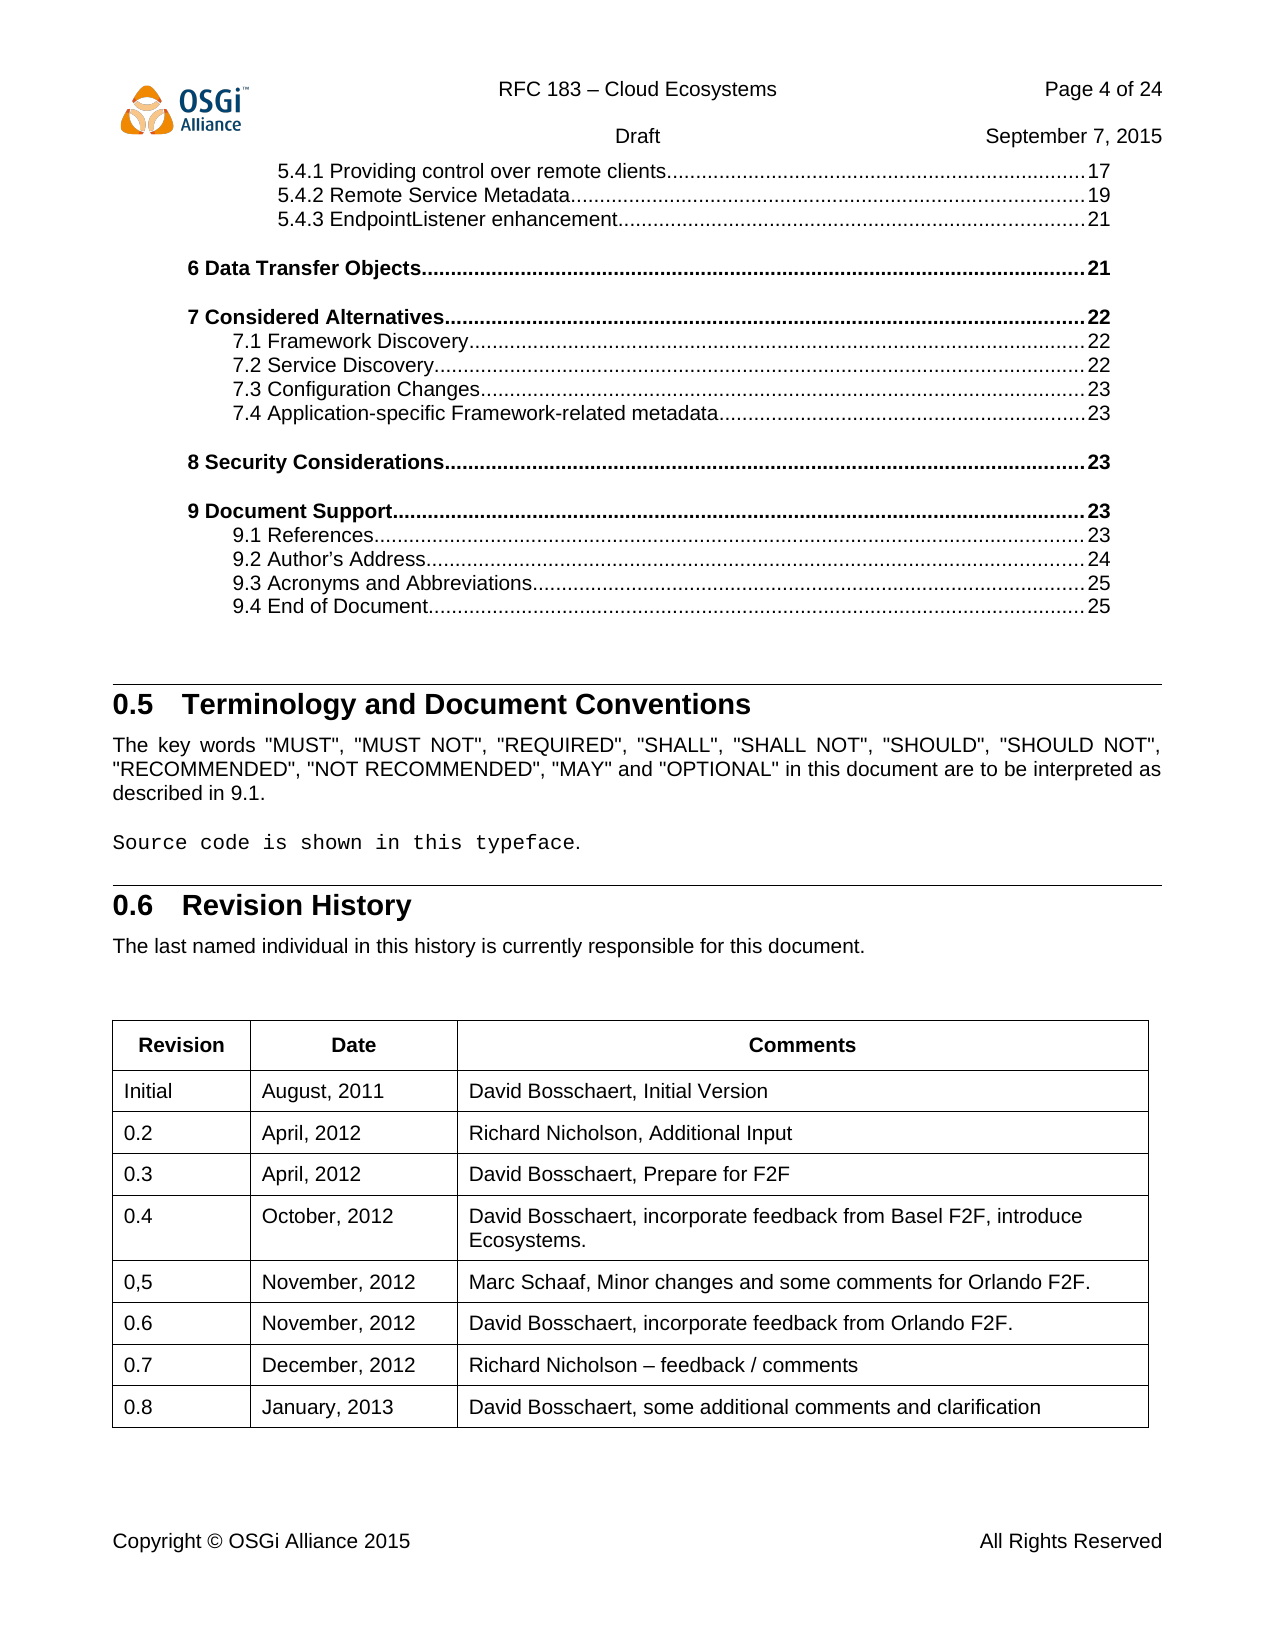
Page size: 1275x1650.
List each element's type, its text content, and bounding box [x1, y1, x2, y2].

table_cell October, 2012 [251, 1196, 457, 1260]
table_cell David Bosschaert, incorporate feedback from Basel F2F, introduce Ecosystems. [458, 1196, 1148, 1260]
text Source code is shown in this typeface. [112, 830, 1162, 856]
table_cell 0.8 [113, 1386, 250, 1427]
table_header Comments [458, 1021, 1148, 1069]
table_header Date [251, 1021, 457, 1069]
text 9.4 End of Document 25 [232, 594, 1162, 618]
text 7 Considered Alternatives 22 [187, 305, 1162, 329]
table_cell 0.7 [113, 1345, 250, 1385]
table_cell 0.3 [113, 1154, 250, 1194]
text 9.3 Acronyms and Abbreviations 25 [232, 570, 1162, 594]
table_cell January, 2013 [251, 1386, 457, 1427]
subtitle Revision History [112, 886, 1162, 922]
text 7.3 Configuration Changes 23 [232, 377, 1162, 401]
subtitle Terminology and Document Conventions [112, 685, 1162, 721]
table_cell August, 2011 [251, 1071, 457, 1111]
table_cell December, 2012 [251, 1345, 457, 1385]
table_cell April, 2012 [251, 1112, 457, 1153]
text 7.4 Application-specific Framework-related metadata 23 [232, 401, 1162, 424]
table_cell 0.4 [113, 1196, 250, 1260]
table_header Revision [113, 1021, 250, 1069]
text 9.1 References 23 [232, 522, 1162, 546]
text 5.4.1 Providing control over remote clients 17 [277, 159, 1162, 183]
table_cell Marc Schaaf, Minor changes and some comments for Orlando F2F. [458, 1261, 1148, 1302]
table_cell 0,5 [113, 1261, 250, 1302]
text 5.4.3 EndpointListener enhancement 21 [277, 207, 1162, 231]
text 7.1 Framework Discovery 22 [232, 329, 1162, 353]
table_cell April, 2012 [251, 1154, 457, 1194]
table_cell 0.6 [113, 1303, 250, 1343]
text 9.2 Author’s Address 24 [232, 546, 1162, 570]
table_cell David Bosschaert, Initial Version [458, 1071, 1148, 1111]
text 6 Data Transfer Objects 21 [187, 256, 1162, 280]
table_cell David Bosschaert, Prepare for F2F [458, 1154, 1148, 1194]
picture [113, 78, 257, 142]
table_cell Richard Nicholson – feedback / comments [458, 1345, 1148, 1385]
table_cell Richard Nicholson, Additional Input [458, 1112, 1148, 1153]
text The last named individual in this history is currently responsible for this document. [112, 934, 1162, 958]
table_cell November, 2012 [251, 1261, 457, 1302]
table_cell David Bosschaert, incorporate feedback from Orlando F2F. [458, 1303, 1148, 1343]
text The key words "MUST", "MUST NOT", "REQUIRED", "SHALL", "SHALL NOT", "SHOULD", "SHOULD NOT", "RECOMMENDED", "NOT RECOMMENDED", "MAY" and "OPTIONAL" in this document are to be interpreted as described in 1. [112, 733, 1162, 805]
table_cell 0.2 [113, 1112, 250, 1153]
text 8 Security Considerations 23 [187, 449, 1162, 473]
text 9 Document Support 23 [187, 498, 1162, 522]
table_cell November, 2012 [251, 1303, 457, 1343]
table_cell Initial [113, 1071, 250, 1111]
table_cell David Bosschaert, some additional comments and clarification [458, 1386, 1148, 1427]
text 7.2 Service Discovery 22 [232, 353, 1162, 377]
text 5.4.2 Remote Service Metadata 19 [277, 183, 1162, 207]
